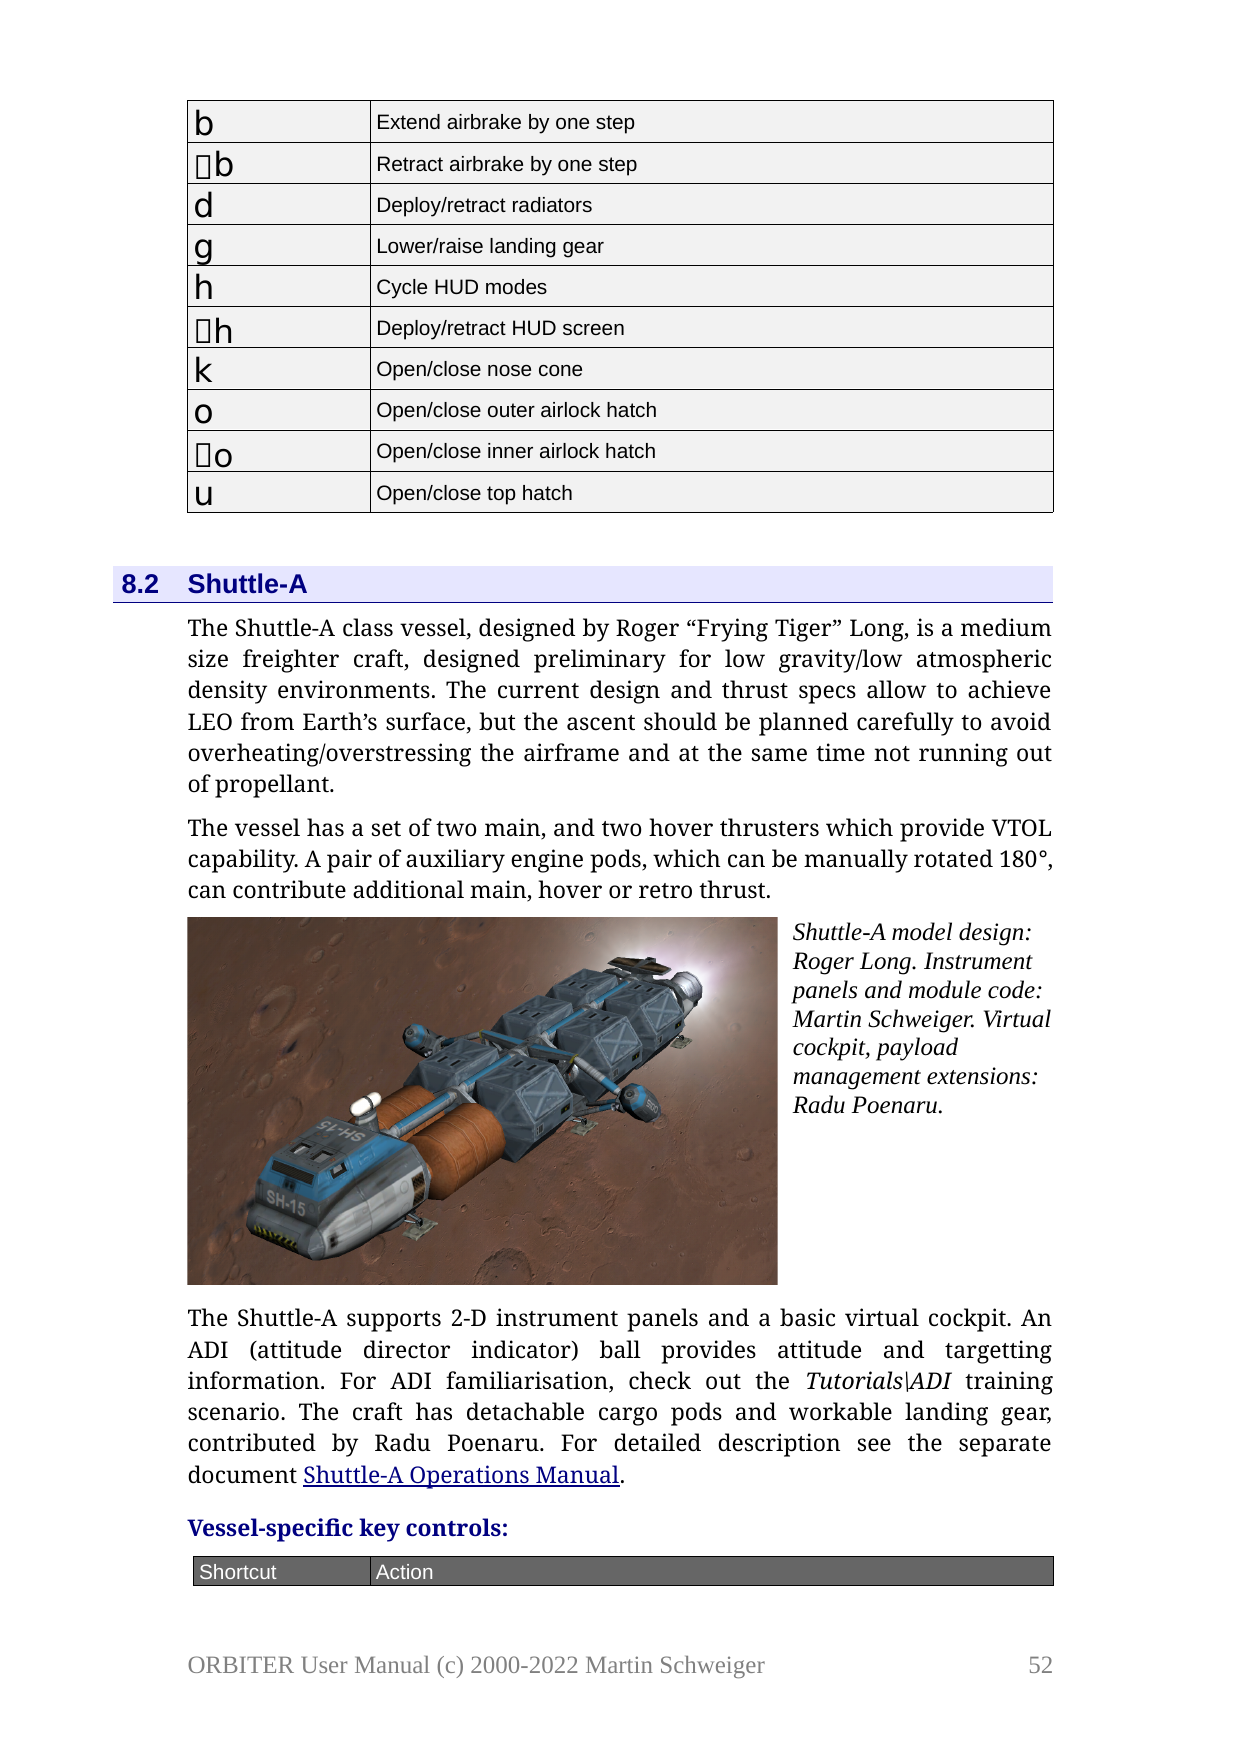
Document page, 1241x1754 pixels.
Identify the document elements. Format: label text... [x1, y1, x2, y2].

table_cell Open/close outer airlock hatch [371, 390, 1053, 429]
table_header Action [371, 1557, 1053, 1585]
table_cell Extend airbrake by one step [371, 101, 1053, 142]
text The Shuttle-A class vessel, designed by Roger “Frying Tiger” Long, is a medium size freighter craft, designed preliminary for low gravity/low atmospheric density environments. The current design and thrust specs allow to achieve LEO from Earth’s surface, but the ascent should be planned carefully to avoid overheating/overstressing the airframe and at the same time not running out of propellant. [187, 611, 1053, 799]
table_cell Deploy/retract HUD screen [371, 307, 1053, 347]
table_cell Open/close top hatch [371, 472, 1053, 512]
table_cell Retract airbrake by one step [371, 143, 1053, 183]
table_cell Open/close inner airlock hatch [371, 431, 1053, 471]
table_cell u [188, 472, 370, 512]
text The vessel has a set of two main, and two hover thrusters which provide VTOL capability. A pair of auxiliary engine pods, which can be manually rotated 180°, can contribute additional main, hover or retro thrust. [187, 811, 1053, 905]
table_cell b [188, 143, 370, 183]
table_cell d [188, 184, 370, 224]
subtitle Vessel-specific key controls: [187, 1512, 1053, 1543]
table_cell h [188, 307, 370, 347]
table_cell Lower/raise landing gear [371, 225, 1053, 265]
table_cell Open/close nose cone [371, 348, 1053, 388]
table_cell o [188, 390, 370, 429]
table_header Shortcut [194, 1557, 370, 1585]
table_cell g [188, 225, 370, 265]
table_cell Deploy/retract radiators [371, 184, 1053, 224]
table_cell Cycle HUD modes [371, 266, 1053, 306]
table_cell o [188, 431, 370, 471]
table_cell k [188, 348, 370, 388]
text The Shuttle-A supports 2-D instrument panels and a basic virtual cockpit. An ADI (attitude director indicator) ball provides attitude and targetting information. For ADI familiarisation, check out the Tutorials\ADI training scenario. The craft has detachable cargo pods and workable landing gear, contributed by Radu Poenaru. For detailed description see the separate document Shuttle-A Operations Manual. [187, 917, 1053, 1489]
table_cell b [188, 101, 370, 142]
picture [187, 917, 778, 1285]
subtitle Shuttle-A [113, 566, 1053, 602]
table_cell h [188, 266, 370, 306]
